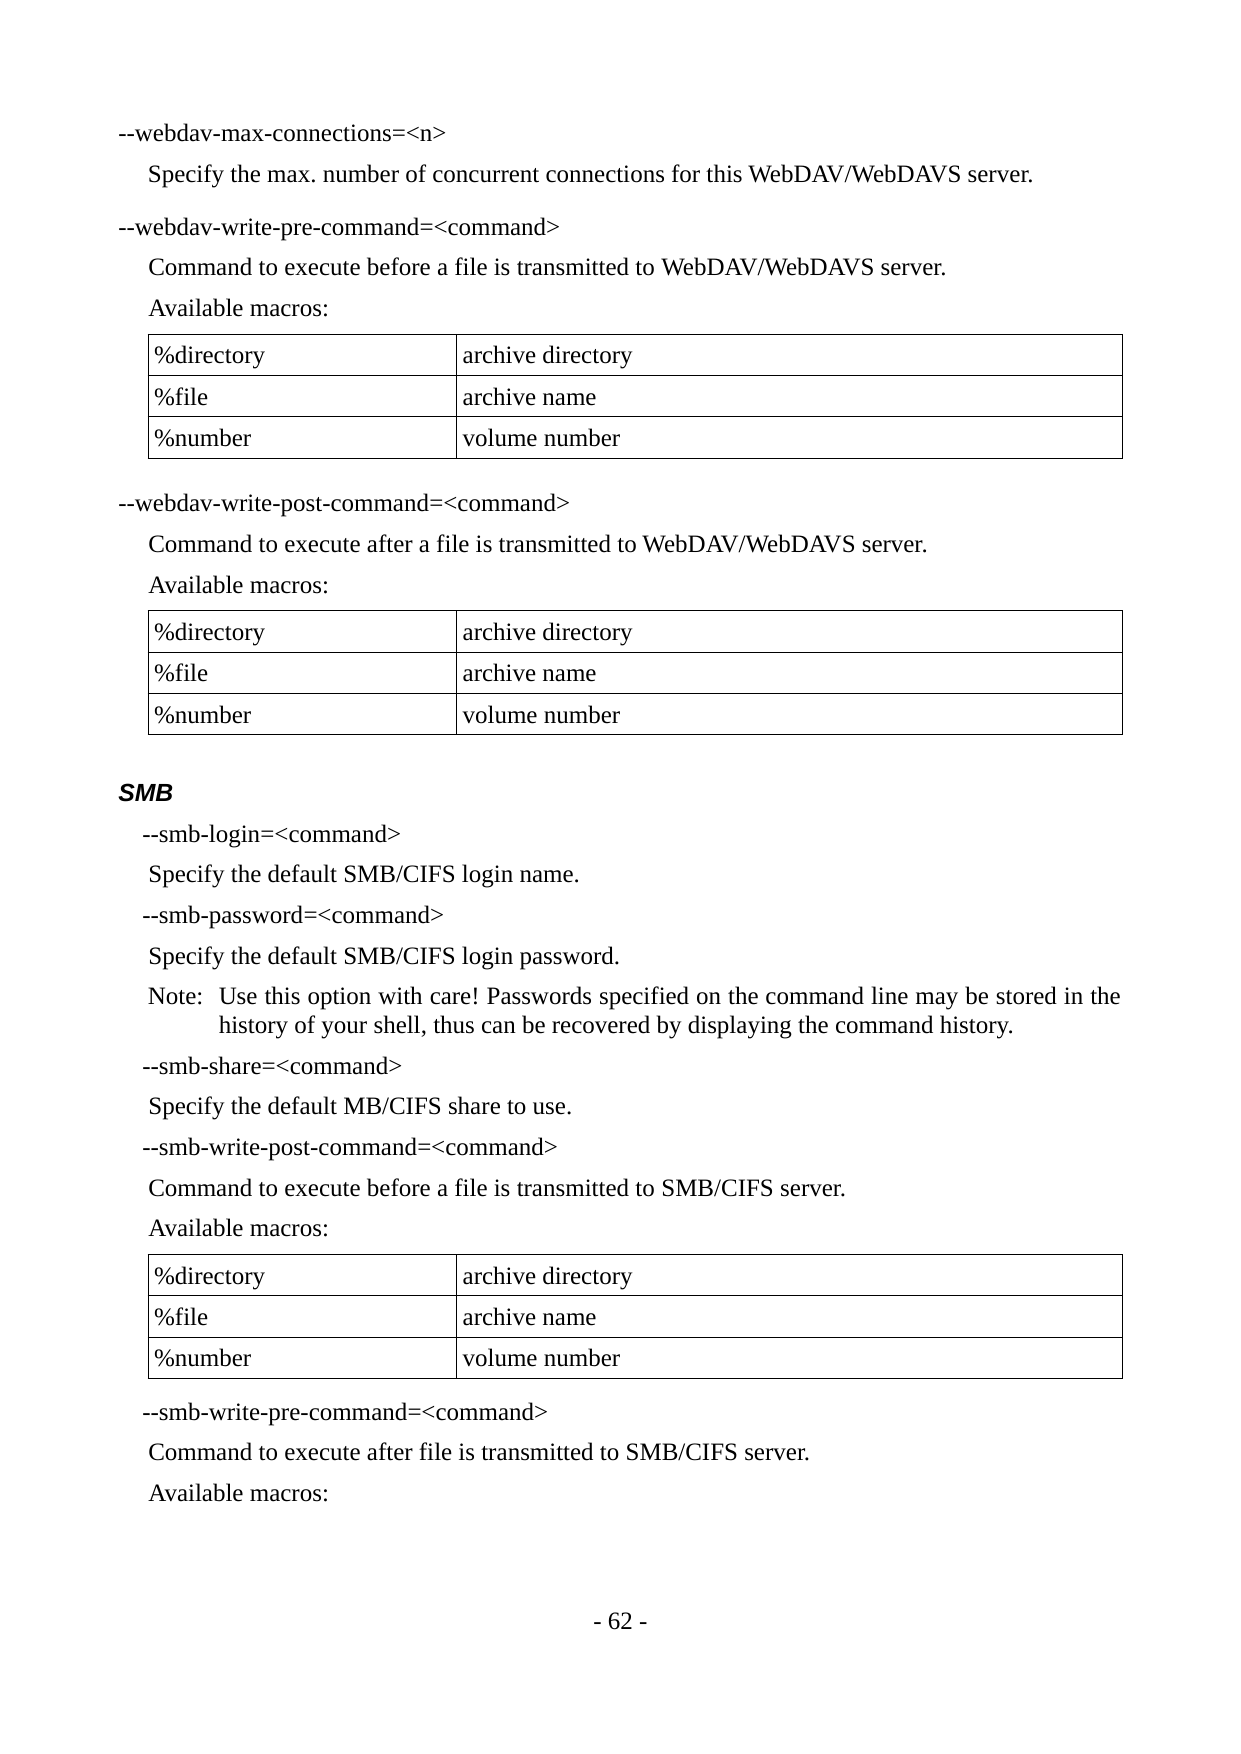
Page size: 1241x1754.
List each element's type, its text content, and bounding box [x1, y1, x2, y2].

table_cell volume number [457, 1338, 1122, 1378]
text Command to execute before a file is transmitted to SMB/CIFS server. [148, 1173, 1122, 1201]
table_cell %number [149, 417, 456, 457]
text Available macros: [148, 1213, 1122, 1242]
table_cell archive name [457, 653, 1122, 693]
text --smb-share=<command> [118, 1051, 1122, 1080]
table_header archive directory [457, 611, 1122, 652]
table_cell archive name [457, 1296, 1122, 1337]
table_header %directory [149, 1255, 456, 1295]
title --webdav-write-post-command=<command> [118, 488, 1122, 517]
table_header %directory [149, 335, 456, 375]
text --smb-write-post-command=<command> [118, 1132, 1122, 1161]
table_cell %number [149, 1338, 456, 1378]
table_cell %file [149, 653, 456, 693]
text Available macros: [148, 1478, 1122, 1507]
table_header archive directory [457, 335, 1122, 375]
text Command to execute after file is transmitted to SMB/CIFS server. [148, 1437, 1122, 1466]
text Specify the default SMB/CIFS login name. [148, 859, 1122, 888]
text Note: Use this option with care! Passwords specified on the command line may be stored in the history of your shell, thus can be recovered by displaying the command history. [148, 981, 1122, 1039]
text Available macros: [148, 293, 1122, 322]
table_cell %number [149, 694, 456, 734]
table_cell %file [149, 1296, 456, 1337]
text --smb-password=<command> [118, 900, 1122, 929]
text --smb-write-pre-command=<command> [118, 1397, 1122, 1425]
table_header archive directory [457, 1255, 1122, 1295]
subtitle SMB [118, 778, 1122, 806]
text Command to execute before a file is transmitted to WebDAV/WebDAVS server. [148, 252, 1122, 281]
text Command to execute after a file is transmitted to WebDAV/WebDAVS server. [148, 529, 1122, 558]
text Specify the max. number of concurrent connections for this WebDAV/WebDAVS server. [148, 159, 1122, 188]
text Available macros: [148, 570, 1122, 598]
text --smb-login=<command> [118, 819, 1122, 848]
title --webdav-max-connections=<n> [118, 118, 1122, 147]
table_cell volume number [457, 694, 1122, 734]
text Specify the default MB/CIFS share to use. [148, 1091, 1122, 1120]
title --webdav-write-pre-command=<command> [118, 212, 1122, 240]
table_cell volume number [457, 417, 1122, 457]
table_cell %file [149, 376, 456, 416]
table_header %directory [149, 611, 456, 652]
table_cell archive name [457, 376, 1122, 416]
text Specify the default SMB/CIFS login password. [148, 941, 1122, 969]
